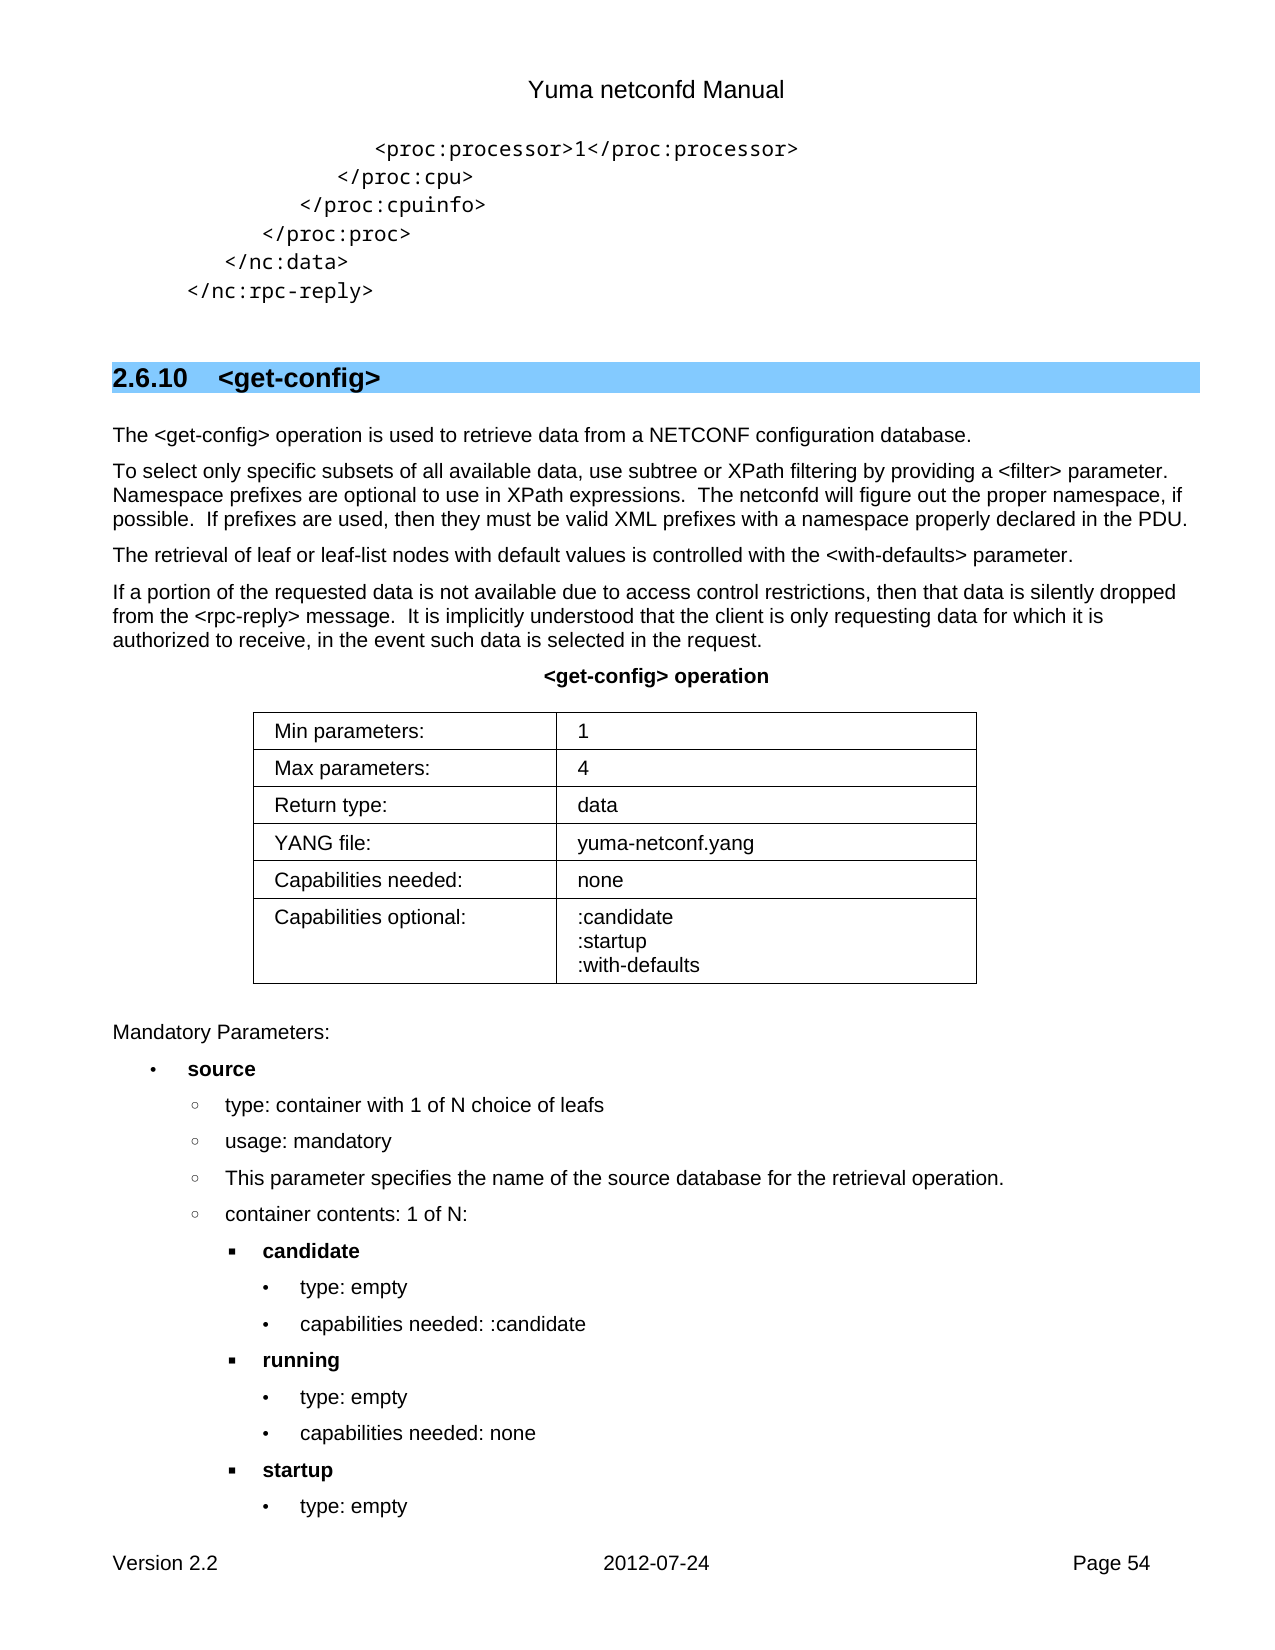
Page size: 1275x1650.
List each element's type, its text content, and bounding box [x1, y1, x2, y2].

text <proc:processor>1</proc:processor> [186, 134, 1200, 162]
list candidate [225, 1239, 1200, 1263]
subtitle <get-config> operation [127, 664, 1185, 688]
list container contents: 1 of N: [187, 1202, 1200, 1226]
text </nc:data> [186, 247, 1200, 276]
text </proc:cpuinfo> [186, 191, 1200, 219]
table_cell Return type: [254, 787, 556, 823]
list type: empty [262, 1275, 1200, 1299]
list startup [225, 1457, 1200, 1481]
text The <get-config> operation is used to retrieve data from a NETCONF configuration database. [112, 422, 1200, 446]
table_cell yuma-netconf.yang [557, 824, 976, 860]
table_cell none [557, 861, 976, 897]
text </nc:rpc-reply> [186, 276, 1200, 304]
list running [225, 1348, 1200, 1372]
table_cell Capabilities optional: [254, 899, 556, 982]
text Mandatory Parameters: [112, 1020, 1200, 1044]
text The retrieval of leaf or leaf-list nodes with default values is controlled with the <with-defaults> parameter. [112, 543, 1200, 567]
list type: empty [262, 1494, 1200, 1518]
list type: empty [262, 1384, 1200, 1408]
list source [150, 1056, 1200, 1080]
table_cell Max parameters: [254, 750, 556, 786]
text </proc:proc> [186, 219, 1200, 247]
list type: container with 1 of N choice of leafs [187, 1093, 1200, 1117]
text </proc:cpu> [186, 162, 1200, 191]
text To select only specific subsets of all available data, use subtree or XPath filtering by providing a <filter> parameter. Namespace prefixes are optional to use in XPath expressions. The netconfd will figure out the proper namespace, if possible. If prefixes are used, then they must be valid XML prefixes with a namespace properly declared in the PDU. [112, 459, 1200, 531]
table_header Min parameters: [254, 713, 556, 749]
table_cell YANG file: [254, 824, 556, 860]
table_header 1 [557, 713, 976, 749]
subtitle <get-config> [112, 362, 1200, 393]
list This parameter specifies the name of the source database for the retrieval operation. [187, 1166, 1200, 1190]
table_cell Capabilities needed: [254, 861, 556, 897]
table_cell 4 [557, 750, 976, 786]
table_cell data [557, 787, 976, 823]
list capabilities needed: none [262, 1421, 1200, 1445]
table_cell :candidate :startup :with-defaults [557, 899, 976, 982]
list usage: mandatory [187, 1129, 1200, 1153]
text If a portion of the requested data is not available due to access control restrictions, then that data is silently dropped from the <rpc-reply> message. It is implicitly understood that the client is only requesting data for which it is authorized to receive, in the event such data is selected in the request. [112, 580, 1200, 652]
list capabilities needed: :candidate [262, 1312, 1200, 1336]
